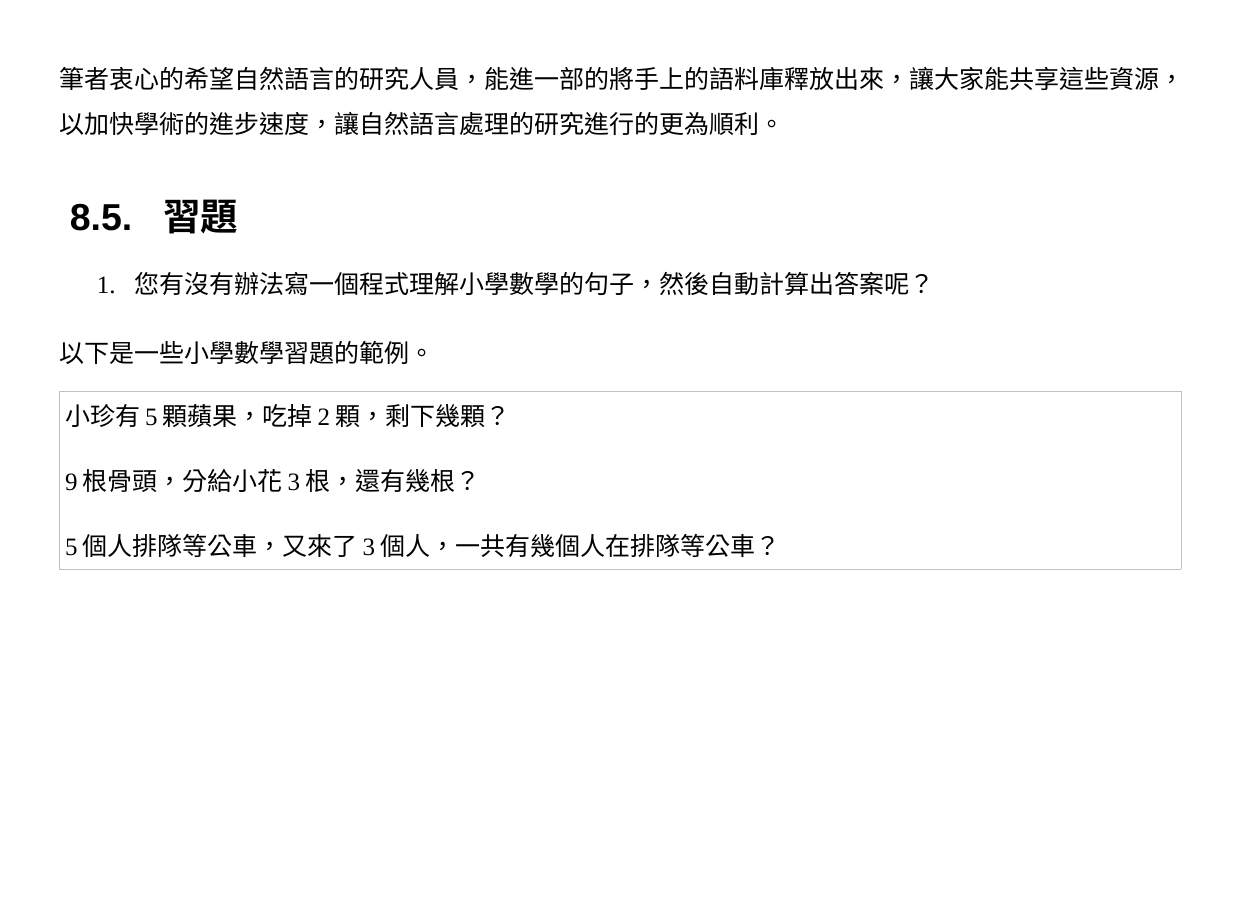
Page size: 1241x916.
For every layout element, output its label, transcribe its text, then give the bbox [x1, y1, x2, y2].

subtitle 習題 [59, 186, 1181, 241]
table_header 小珍有5顆蘋果，吃掉2顆，剩下幾顆？ 9根骨頭，分給小花3根，還有幾根？ 5個人排隊等公車，又來了3個人，一共有幾個人在排隊等公車？ [60, 392, 1181, 569]
list 您有沒有辦法寫一個程式理解小學數學的句子，然後自動計算出答案呢？ [97, 265, 1181, 301]
text 筆者衷心的希望自然語言的研究人員，能進一部的將手上的語料庫釋放出來，讓大家能共享這些資源，以加快學術的進步速度，讓自然語言處理的研究進行的更為順利。 [59, 59, 1181, 141]
text 以下是一些小學數學習題的範例。 [59, 334, 1181, 370]
